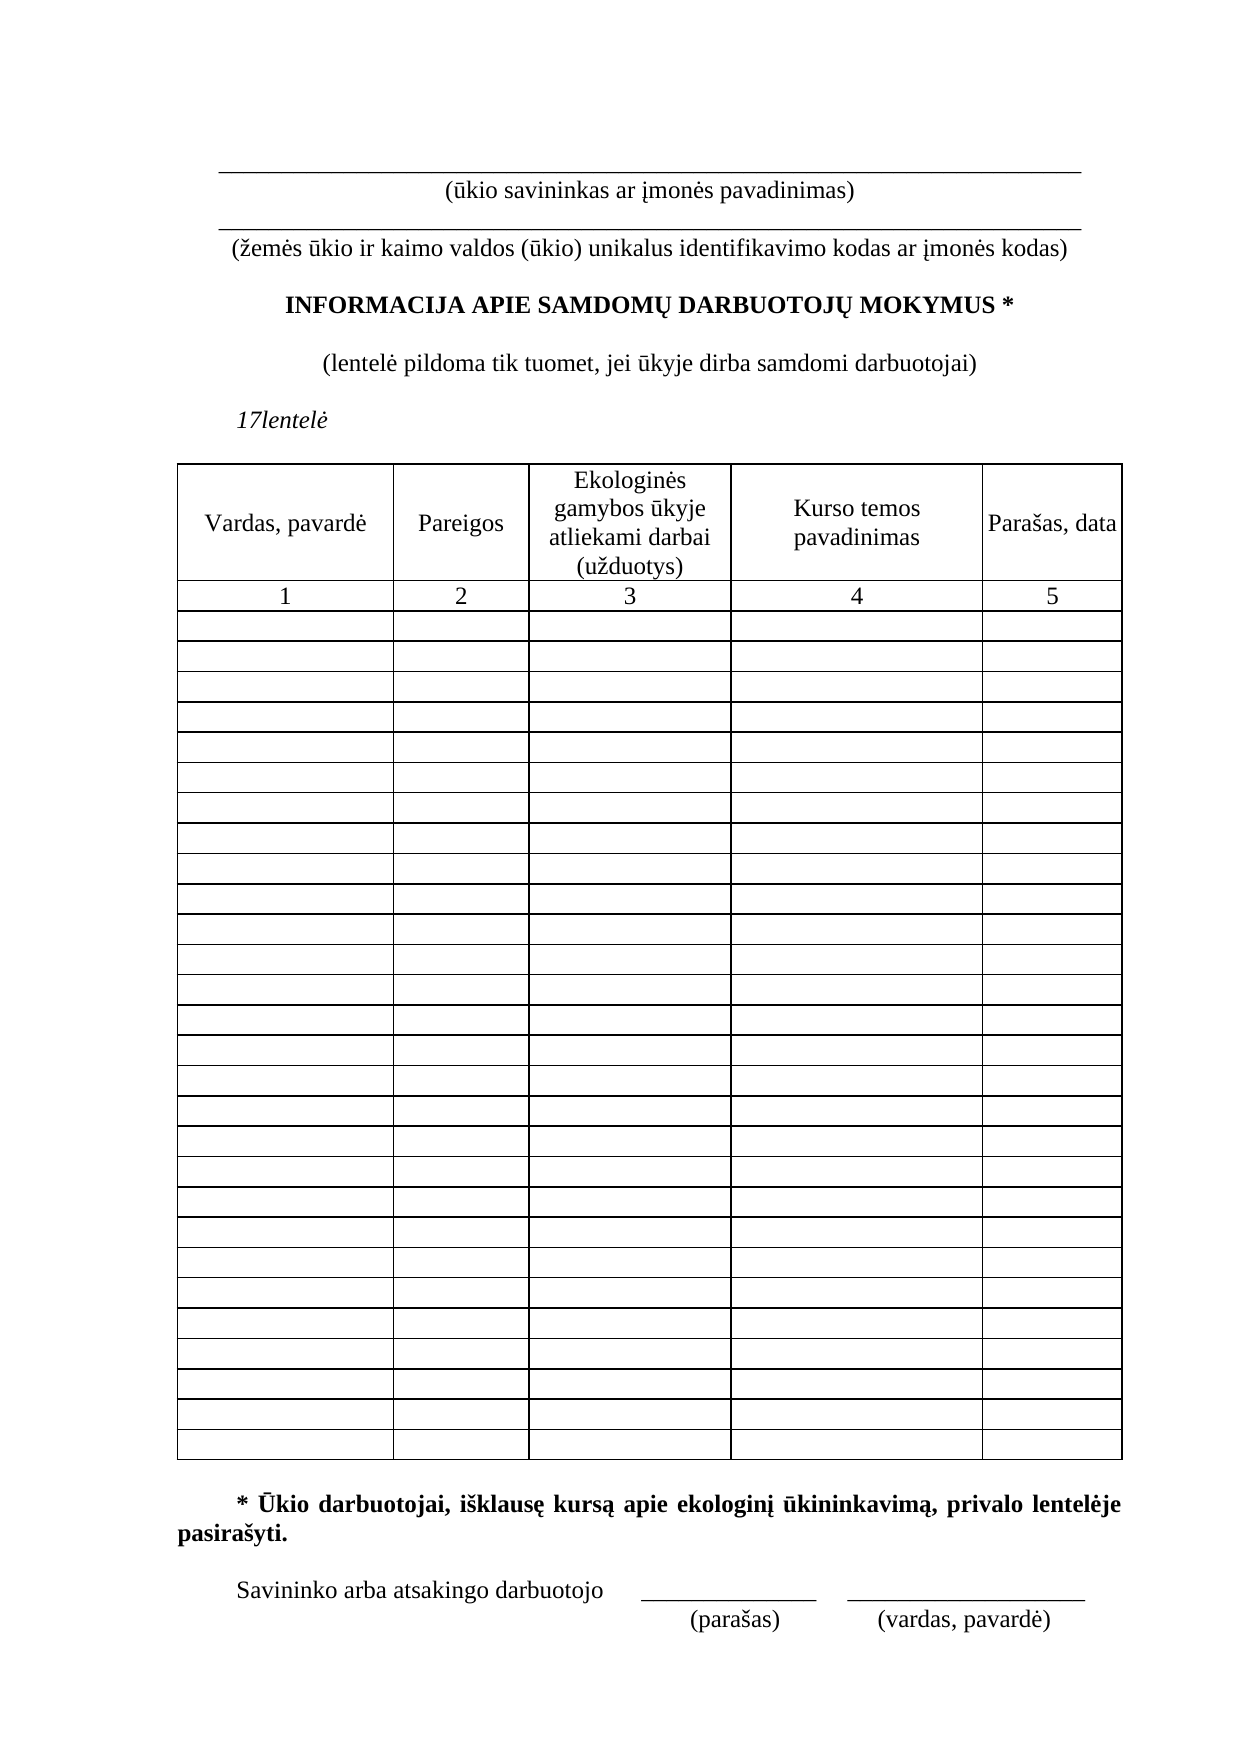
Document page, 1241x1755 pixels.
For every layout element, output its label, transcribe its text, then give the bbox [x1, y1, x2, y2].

table_cell [732, 1097, 982, 1125]
table_cell [732, 1188, 982, 1216]
text 17lentelė [177, 406, 1122, 434]
table_cell [732, 915, 982, 943]
table_cell [530, 793, 730, 822]
table_cell [530, 1006, 730, 1034]
table_cell [394, 1127, 528, 1156]
table_cell [394, 1370, 528, 1398]
table_cell [394, 1218, 528, 1247]
text _____________________________________________________________________ [177, 204, 1122, 233]
table_cell [178, 1218, 393, 1247]
table_cell [983, 672, 1121, 701]
table_cell [983, 1097, 1121, 1125]
table_cell [530, 824, 730, 852]
table_cell [983, 915, 1121, 943]
text * Ūkio darbuotojai, išklausę kursą apie ekologinį ūkininkavimą, privalo lentelėje pasirašyti. [177, 1489, 1122, 1547]
table_cell [178, 1127, 393, 1156]
table_cell [394, 854, 528, 883]
table_cell [983, 703, 1121, 731]
text Savininko arba atsakingo darbuotojo ______________ ___________________ [177, 1575, 1122, 1604]
table_cell [178, 975, 393, 1004]
table_cell [732, 1066, 982, 1095]
table_cell [530, 672, 730, 701]
table_cell [178, 763, 393, 792]
table_cell [394, 1157, 528, 1186]
table_cell [530, 612, 730, 640]
table_cell [983, 1400, 1121, 1428]
table_cell [178, 1430, 393, 1459]
table_cell [530, 1127, 730, 1156]
table_cell 5 [983, 581, 1121, 610]
table_cell [178, 854, 393, 883]
table_cell [732, 1278, 982, 1307]
table_cell [732, 763, 982, 792]
table_cell [178, 1248, 393, 1277]
table_cell [732, 1036, 982, 1065]
table_cell [983, 1309, 1121, 1337]
table_cell [983, 1157, 1121, 1186]
table_cell [732, 1430, 982, 1459]
table_cell [983, 1248, 1121, 1277]
table_cell [394, 1006, 528, 1034]
table_cell [530, 703, 730, 731]
table_cell [394, 824, 528, 852]
table_cell [983, 1066, 1121, 1095]
table_cell [530, 763, 730, 792]
table_cell [732, 1157, 982, 1186]
table_cell [178, 703, 393, 731]
table_cell [178, 642, 393, 671]
table_cell [530, 915, 730, 943]
table_cell [394, 1097, 528, 1125]
table_header Vardas, pavardė [178, 465, 393, 580]
table_cell [983, 793, 1121, 822]
table_cell [732, 612, 982, 640]
table_cell [732, 975, 982, 1004]
text _____________________________________________________________________ [177, 147, 1122, 176]
table_cell [178, 1309, 393, 1337]
table_cell 2 [394, 581, 528, 610]
table_cell [530, 945, 730, 974]
text (ūkio savininkas ar įmonės pavadinimas) [177, 176, 1122, 204]
table_cell [732, 1400, 982, 1428]
table_cell [530, 733, 730, 762]
table_cell [178, 1370, 393, 1398]
table_cell [394, 793, 528, 822]
table_cell [983, 1188, 1121, 1216]
table_cell 4 [732, 581, 982, 610]
table_cell [732, 854, 982, 883]
table_cell [178, 1006, 393, 1034]
table_header Parašas, data [983, 465, 1121, 580]
table_cell [983, 1127, 1121, 1156]
table_cell [732, 1309, 982, 1337]
table_cell [394, 642, 528, 671]
table_cell [732, 1006, 982, 1034]
text (lentelė pildoma tik tuomet, jei ūkyje dirba samdomi darbuotojai) [177, 348, 1122, 377]
table_cell [394, 1309, 528, 1337]
table_cell [983, 1370, 1121, 1398]
table_header Kurso temos pavadinimas [732, 465, 982, 580]
table_cell [732, 793, 982, 822]
table_cell [178, 1278, 393, 1307]
table_cell [530, 642, 730, 671]
table_cell [530, 1157, 730, 1186]
table_cell [394, 703, 528, 731]
table_cell [178, 733, 393, 762]
table_cell [394, 1400, 528, 1428]
table_cell [178, 915, 393, 943]
table_cell [178, 1400, 393, 1428]
text (žemės ūkio ir kaimo valdos (ūkio) unikalus identifikavimo kodas ar įmonės kodas) [177, 233, 1122, 262]
table_cell [983, 854, 1121, 883]
table_cell [732, 733, 982, 762]
table_cell [178, 793, 393, 822]
table_cell [530, 1309, 730, 1337]
table_cell [394, 1036, 528, 1065]
table_cell [178, 945, 393, 974]
table_cell [732, 642, 982, 671]
table_cell [394, 763, 528, 792]
table_cell [530, 854, 730, 883]
table_cell [178, 1066, 393, 1095]
table_cell [178, 885, 393, 913]
table_header Pareigos [394, 465, 528, 580]
table_cell [394, 945, 528, 974]
table_cell [732, 885, 982, 913]
table_cell [178, 824, 393, 852]
table_cell [732, 1339, 982, 1368]
table_cell [530, 1036, 730, 1065]
table_cell [983, 1339, 1121, 1368]
table_cell [394, 1278, 528, 1307]
table_cell [732, 1127, 982, 1156]
table_cell [530, 1066, 730, 1095]
table_cell [983, 824, 1121, 852]
text (parašas) (vardas, pavardė) [177, 1604, 1122, 1633]
table_cell [983, 1006, 1121, 1034]
table_cell [530, 1339, 730, 1368]
table_cell [394, 1188, 528, 1216]
table_cell [394, 1430, 528, 1459]
table_cell [983, 642, 1121, 671]
table_cell [394, 612, 528, 640]
table_cell [178, 1157, 393, 1186]
table_cell [983, 975, 1121, 1004]
table_cell [983, 733, 1121, 762]
table_cell [530, 1278, 730, 1307]
table_cell [530, 1430, 730, 1459]
table_cell [530, 1370, 730, 1398]
table_cell [732, 1218, 982, 1247]
table_cell [732, 672, 982, 701]
table_cell [394, 975, 528, 1004]
table_cell [394, 733, 528, 762]
table_cell [983, 1278, 1121, 1307]
table_cell [732, 703, 982, 731]
table_cell [530, 1188, 730, 1216]
table_cell [530, 1248, 730, 1277]
table_cell [530, 1097, 730, 1125]
table_header Ekologinės gamybos ūkyje atliekami darbai (užduotys) [530, 465, 730, 580]
table_cell [983, 1430, 1121, 1459]
table_cell [732, 945, 982, 974]
table_cell [530, 885, 730, 913]
table_cell [983, 1218, 1121, 1247]
table_cell [394, 1066, 528, 1095]
table_cell [732, 1248, 982, 1277]
table_cell [983, 885, 1121, 913]
table_cell [394, 885, 528, 913]
table_cell [732, 824, 982, 852]
table_cell [178, 1097, 393, 1125]
table_cell [394, 1248, 528, 1277]
table_cell [983, 945, 1121, 974]
table_cell [983, 1036, 1121, 1065]
table_cell [178, 1188, 393, 1216]
table_cell [530, 975, 730, 1004]
table_cell [178, 672, 393, 701]
table_cell [394, 1339, 528, 1368]
table_cell 1 [178, 581, 393, 610]
table_cell [530, 1218, 730, 1247]
table_cell [983, 612, 1121, 640]
table_cell 3 [530, 581, 730, 610]
table_cell [530, 1400, 730, 1428]
table_cell [394, 672, 528, 701]
table_cell [394, 915, 528, 943]
table_cell [178, 1036, 393, 1065]
table_cell [983, 763, 1121, 792]
text INFORMACIJA APIE SAMDOMŲ DARBUOTOJŲ MOKYMUS * [177, 291, 1122, 319]
table_cell [178, 612, 393, 640]
table_cell [178, 1339, 393, 1368]
table_cell [732, 1370, 982, 1398]
